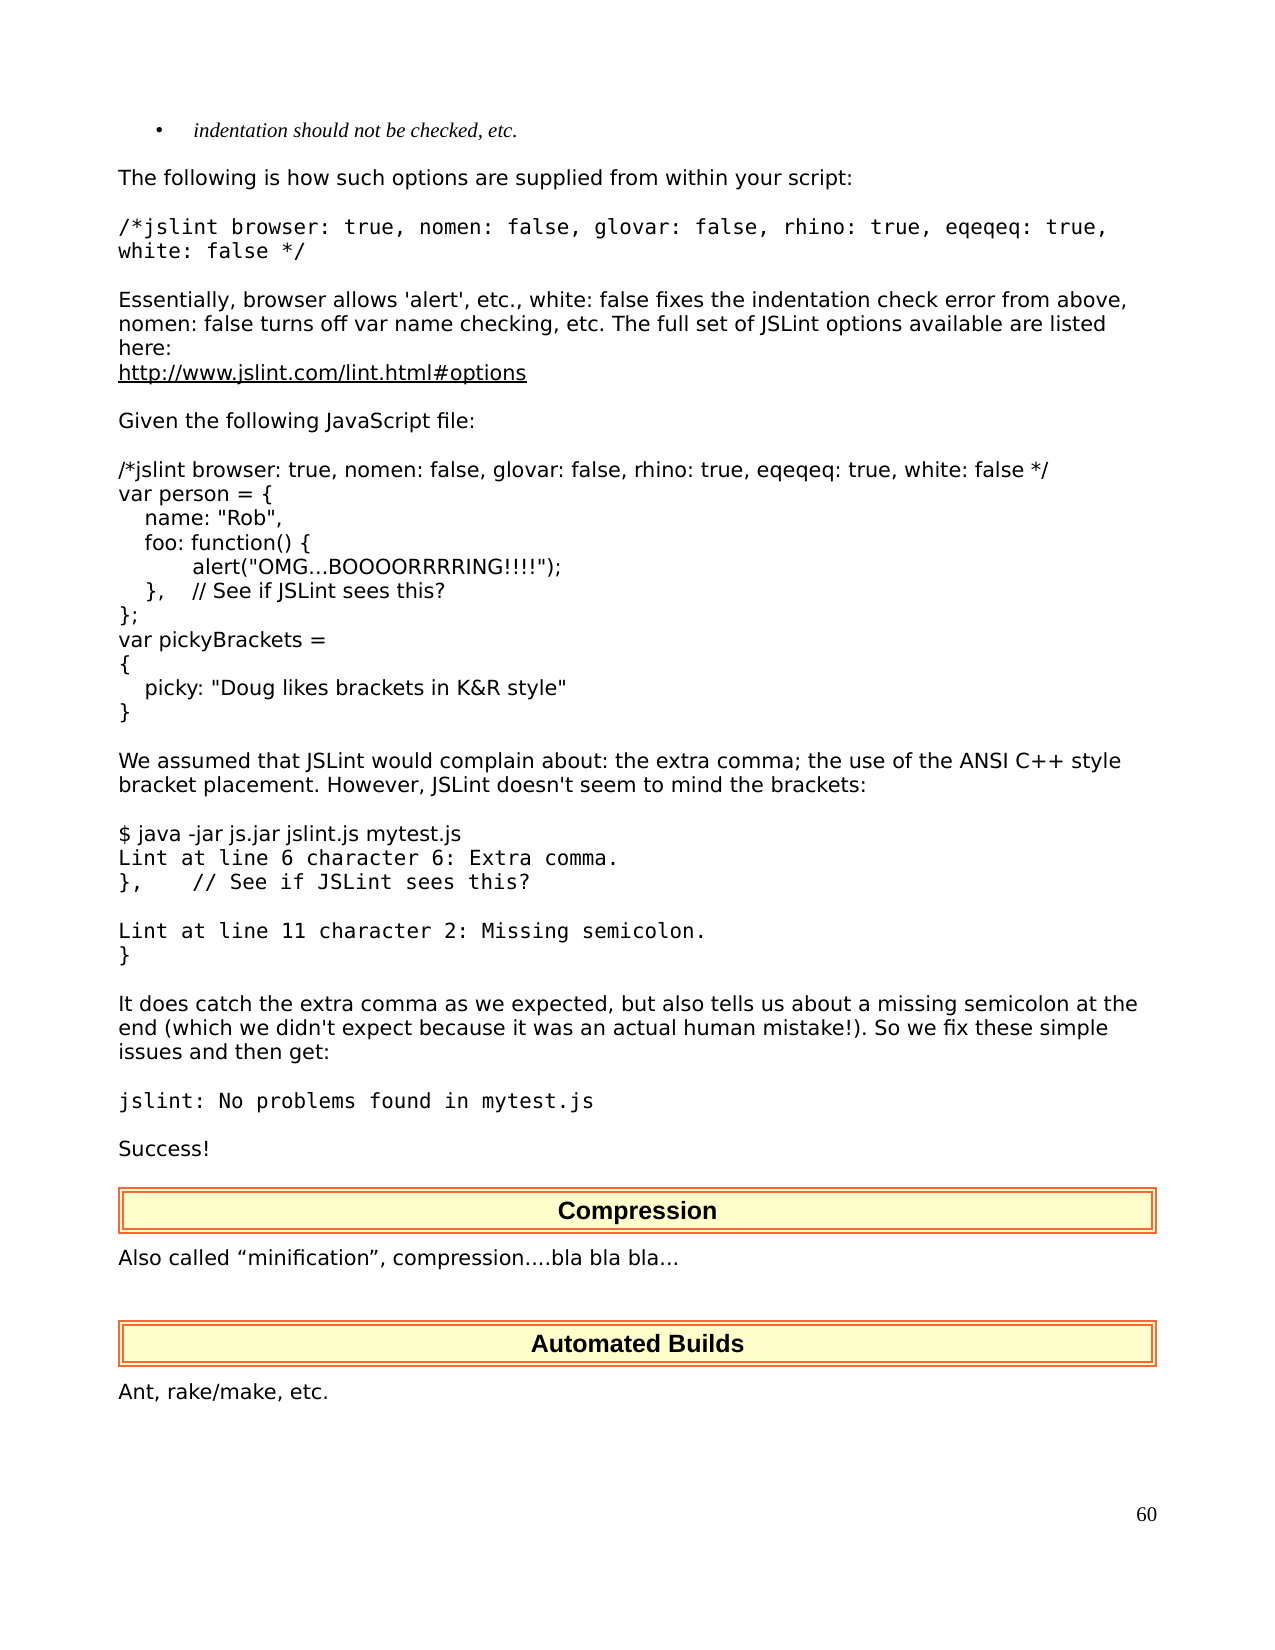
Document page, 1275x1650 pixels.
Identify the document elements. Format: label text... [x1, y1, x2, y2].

text alert("OMG...BOOOORRRRING!!!!"); [118, 555, 1157, 579]
text } [118, 943, 1157, 967]
text }, // See if JSLint sees this? [118, 579, 1157, 603]
text }; [118, 603, 1157, 628]
text http://www.jslint.com/lint.html#options [118, 361, 1157, 385]
text Lint at line 11 character 2: Missing semicolon. [118, 919, 1157, 943]
text var person = { [118, 482, 1157, 506]
list indentation should not be checked, etc. [156, 118, 1157, 142]
text Success! [118, 1137, 1157, 1162]
text $ java -jar js.jar jslint.js mytest.js [118, 822, 1157, 846]
text var pickyBrackets = [118, 628, 1157, 652]
text Essentially, browser allows 'alert', etc., white: false fixes the indentation check error from above, nomen: false turns off var name checking, etc. The full set of JSLint options available are listed here: [118, 288, 1157, 361]
text { [118, 652, 1157, 676]
text /*jslint browser: true, nomen: false, glovar: false, rhino: true, eqeqeq: true, white: false */ [118, 458, 1157, 482]
text /*jslint browser: true, nomen: false, glovar: false, rhino: true, eqeqeq: true, white: false */ [118, 215, 1157, 263]
text } [118, 700, 1157, 725]
text }, // See if JSLint sees this? [118, 870, 1157, 894]
text jslint: No problems found in mytest.js [118, 1089, 1157, 1113]
text Ant, rake/make, etc. [118, 1380, 1157, 1404]
text picky: "Doug likes brackets in K&R style" [118, 676, 1157, 700]
text The following is how such options are supplied from within your script: [118, 166, 1157, 191]
text Also called “minification”, compression....bla bla bla... [118, 1246, 1157, 1271]
text name: "Rob", [118, 506, 1157, 531]
text Lint at line 6 character 6: Extra comma. [118, 846, 1157, 870]
text We assumed that JSLint would complain about: the extra comma; the use of the ANSI C++ style bracket placement. However, JSLint doesn't seem to mind the brackets: [118, 749, 1157, 797]
text foo: function() { [118, 531, 1157, 555]
text Given the following JavaScript file: [118, 409, 1157, 433]
text It does catch the extra comma as we expected, but also tells us about a missing semicolon at the end (which we didn't expect because it was an actual human mistake!). So we fix these simple issues and then get: [118, 992, 1157, 1064]
